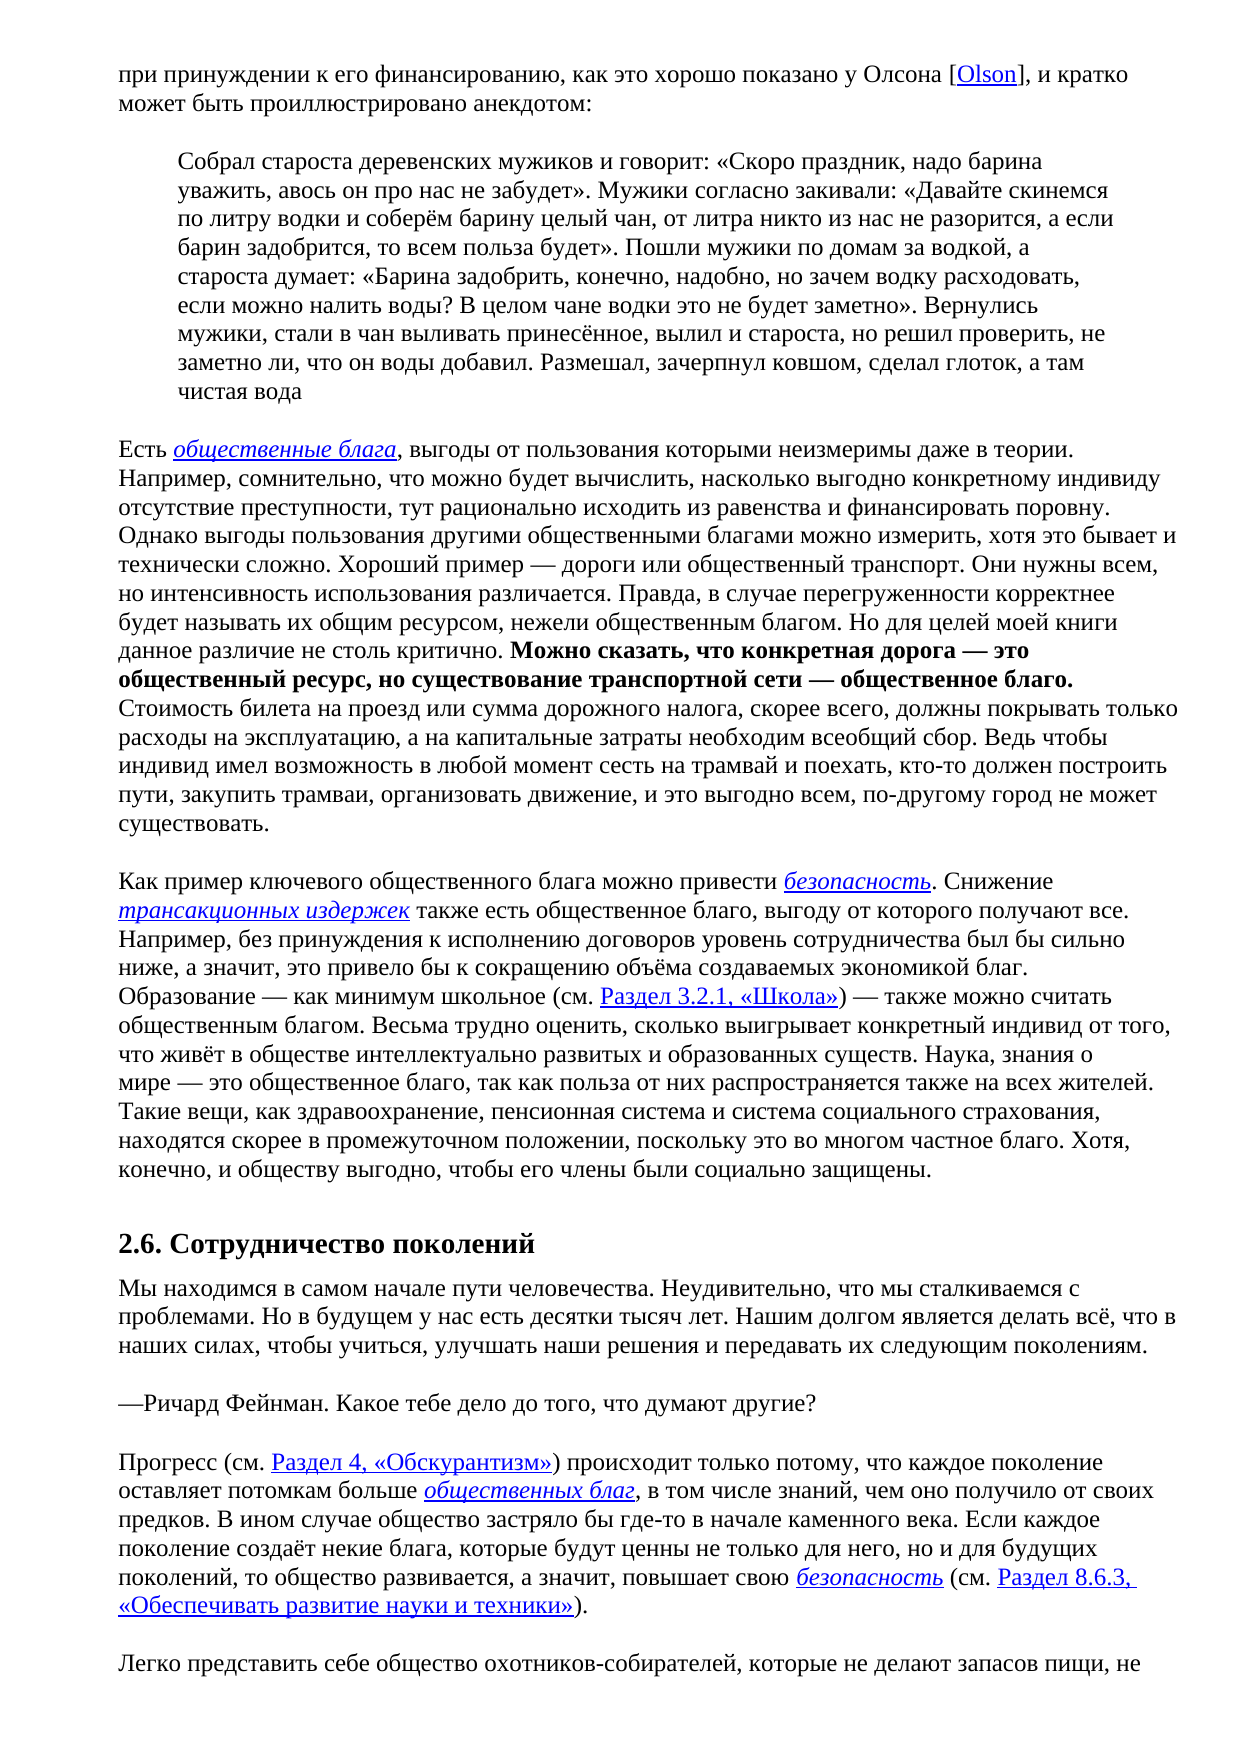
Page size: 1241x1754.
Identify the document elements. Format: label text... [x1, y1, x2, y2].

text Прогресс (см. Раздел 4, «Обскурантизм») происходит только потому, что каждое поколение оставляет потомкам больше общественных благ, в том числе знаний, чем оно получило от своих предков. В ином случае общество застряло бы где-то в начале каменного века. Если каждое поколение создаёт некие блага, которые будут ценны не только для него, но и для будущих поколений, то общество развивается, а значит, повышает свою безопасность (см. Раздел 8.6.3, «Обеспечивать развитие науки и техники»). [118, 1447, 1181, 1619]
text при принуждении к его финансированию, как это хорошо показано у Олсона [Olson], и кратко может быть проиллюстрировано анекдотом: [118, 59, 1181, 117]
text Мы находимся в самом начале пути человечества. Неудивительно, что мы сталкиваемся с проблемами. Но в будущем у нас есть десятки тысяч лет. Нашим долгом является делать всё, что в наших силах, чтобы учиться, улучшать наши решения и передавать их следующим поколениям. [118, 1273, 1181, 1359]
subtitle 2.6. Сотрудничество поколений [118, 1227, 1181, 1260]
text Как пример ключевого общественного блага можно привести безопасность. Снижение трансакционных издержек также есть общественное благо, выгоду от которого получают все. Например, без принуждения к исполнению договоров уровень сотрудничества был бы сильно ниже, а значит, это привело бы к сокращению объёма создаваемых экономикой благ. Образование — как минимум школьное (см. Раздел 3.2.1, «Школа») — также можно считать общественным благом. Весьма трудно оценить, сколько выигрывает конкретный индивид от того, что живёт в обществе интеллектуально развитых и образованных существ. Наука, знания о мире — это общественное благо, так как польза от них распространяется также на всех жителей. Такие вещи, как здравоохранение, пенсионная система и система социального страхования, находятся скорее в промежуточном положении, поскольку это во многом частное благо. Хотя, конечно, и обществу выгодно, чтобы его члены были социально защищены. [118, 866, 1181, 1182]
text Легко представить себе общество охотников-собирателей, которые не делают запасов пищи, не [118, 1648, 1181, 1677]
text Есть общественные блага, выгоды от пользования которыми неизмеримы даже в теории. Например, сомнительно, что можно будет вычислить, насколько выгодно конкретному индивиду отсутствие преступности, тут рационально исходить из равенства и финансировать поровну. Однако выгоды пользования другими общественными благами можно измерить, хотя это бывает и технически сложно. Хороший пример — дороги или общественный транспорт. Они нужны всем, но интенсивность использования различается. Правда, в случае перегруженности корректнее будет называть их общим ресурсом, нежели общественным благом. Но для целей моей книги данное различие не столь критично. Можно сказать, что конкретная дорога — это общественный ресурс, но существование транспортной сети — общественное благо. Стоимость билета на проезд или сумма дорожного налога, скорее всего, должны покрывать только расходы на эксплуатацию, а на капитальные затраты необходим всеобщий сбор. Ведь чтобы индивид имел возможность в любой момент сесть на трамвай и поехать, кто-то должен построить пути, закупить трамваи, организовать движение, и это выгодно всем, по-другому город не может существовать. [118, 434, 1181, 837]
text —Ричард Фейнман. Какое тебе дело до того, что думают другие? [118, 1388, 1181, 1417]
text Собрал староста деревенских мужиков и говорит: «Скоро праздник, надо барина уважить, авось он про нас не забудет». Мужики согласно закивали: «Давайте скинемся по литру водки и соберём барину целый чан, от литра никто из нас не разорится, а если барин задобрится, то всем польза будет». Пошли мужики по домам за водкой, а староста думает: «Барина задобрить, конечно, надобно, но зачем водку расходовать, если можно налить воды? В целом чане водки это не будет заметно». Вернулись мужики, стали в чан выливать принесённое, вылил и староста, но решил проверить, не заметно ли, что он воды добавил. Размешал, зачерпнул ковшом, сделал глоток, а там чистая вода [177, 146, 1122, 405]
